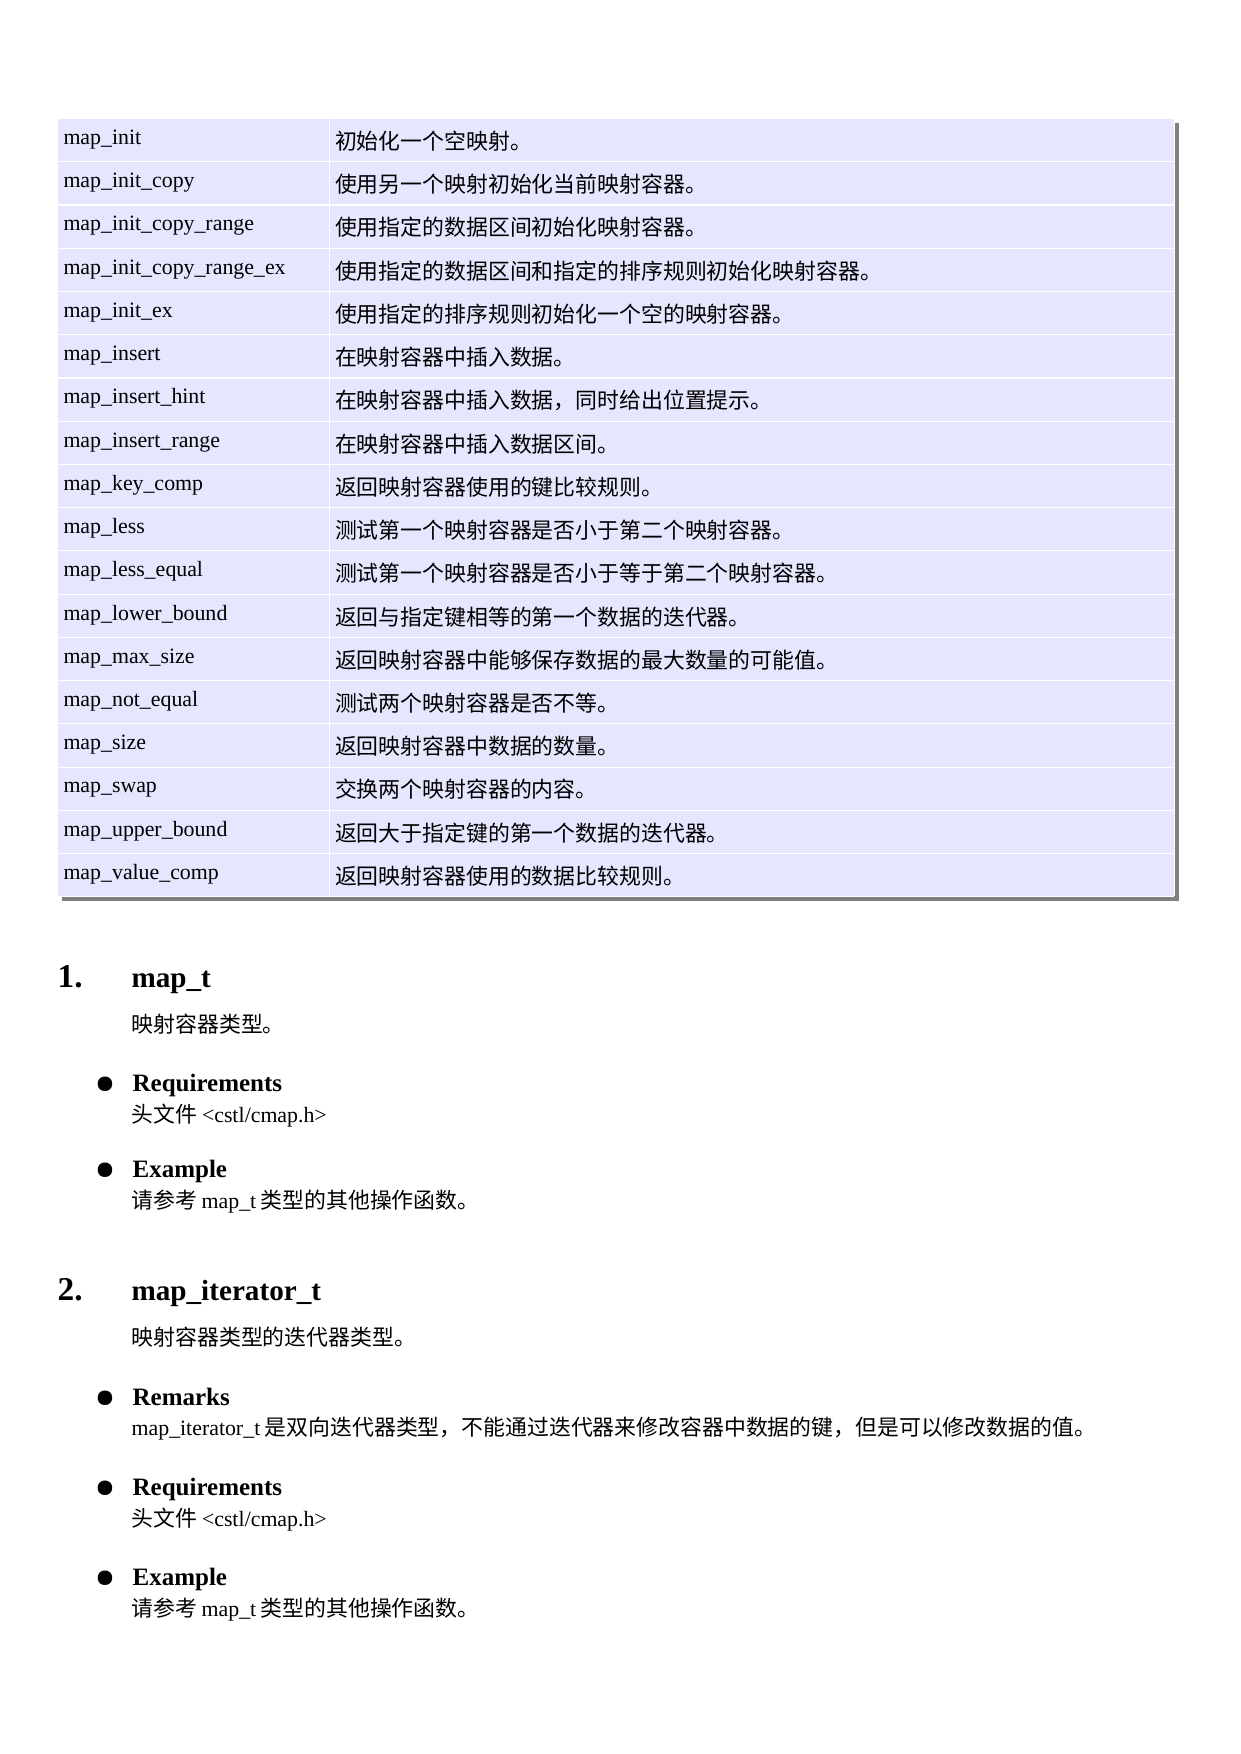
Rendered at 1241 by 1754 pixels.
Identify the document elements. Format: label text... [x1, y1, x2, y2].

table_cell map_swap [58, 768, 329, 810]
table_cell 测试两个映射容器是否不等。 [330, 681, 1174, 723]
text 请参考map_t类型的其他操作函数。 [57, 1183, 1179, 1214]
table_cell 测试第一个映射容器是否小于第二个映射容器。 [330, 508, 1174, 550]
table_cell 初始化一个空映射。 [330, 119, 1174, 161]
table_cell map_value_comp [58, 854, 329, 896]
table_cell 返回映射容器中能够保存数据的最大数量的可能值。 [330, 638, 1174, 680]
table_cell map_less_equal [58, 551, 329, 594]
table_cell map_upper_bound [58, 811, 329, 853]
table_cell 返回大于指定键的第一个数据的迭代器。 [330, 811, 1174, 853]
table_cell 使用指定的数据区间和指定的排序规则初始化映射容器。 [330, 249, 1174, 291]
text 映射容器类型。 [57, 1007, 1179, 1038]
table_cell map_insert [58, 335, 329, 377]
table_cell map_less [58, 508, 329, 550]
table_cell 使用另一个映射初始化当前映射容器。 [330, 162, 1174, 204]
table_cell 使用指定的数据区间初始化映射容器。 [330, 206, 1174, 248]
text 头文件 <cstl/cmap.h> [57, 1097, 1179, 1129]
table_cell 返回映射容器中数据的数量。 [330, 724, 1174, 767]
table_cell map_init_ex [58, 292, 329, 334]
table_cell 交换两个映射容器的内容。 [330, 768, 1174, 810]
subtitle map_t [57, 956, 1179, 994]
text map_iterator_t是双向迭代器类型，不能通过迭代器来修改容器中数据的键，但是可以修改数据的值。 [57, 1410, 1179, 1442]
table_cell 在映射容器中插入数据区间。 [330, 422, 1174, 464]
table_cell map_not_equal [58, 681, 329, 723]
list Requirements [95, 1068, 1179, 1097]
table_cell 在映射容器中插入数据。 [330, 335, 1174, 377]
list Example [95, 1562, 1179, 1591]
list Remarks [95, 1382, 1179, 1410]
text 头文件 <cstl/cmap.h> [57, 1501, 1179, 1532]
table_cell map_init_copy [58, 162, 329, 204]
text 映射容器类型的迭代器类型。 [57, 1320, 1179, 1352]
table_cell 返回映射容器使用的数据比较规则。 [330, 854, 1174, 896]
table_cell map_lower_bound [58, 595, 329, 637]
table_cell map_insert_hint [58, 379, 329, 421]
text 请参考map_t类型的其他操作函数。 [57, 1591, 1179, 1623]
table_cell map_insert_range [58, 422, 329, 464]
list Example [95, 1154, 1179, 1183]
table_cell 返回与指定键相等的第一个数据的迭代器。 [330, 595, 1174, 637]
table_cell map_init_copy_range_ex [58, 249, 329, 291]
table_cell map_size [58, 724, 329, 767]
table_cell 返回映射容器使用的键比较规则。 [330, 465, 1174, 507]
table_cell 测试第一个映射容器是否小于等于第二个映射容器。 [330, 551, 1174, 594]
table_cell map_init [58, 119, 329, 161]
subtitle map_iterator_t [57, 1269, 1179, 1308]
table_cell map_init_copy_range [58, 206, 329, 248]
table_cell map_key_comp [58, 465, 329, 507]
table_cell map_max_size [58, 638, 329, 680]
table_cell 使用指定的排序规则初始化一个空的映射容器。 [330, 292, 1174, 334]
list Requirements [95, 1472, 1179, 1501]
table_cell 在映射容器中插入数据，同时给出位置提示。 [330, 379, 1174, 421]
